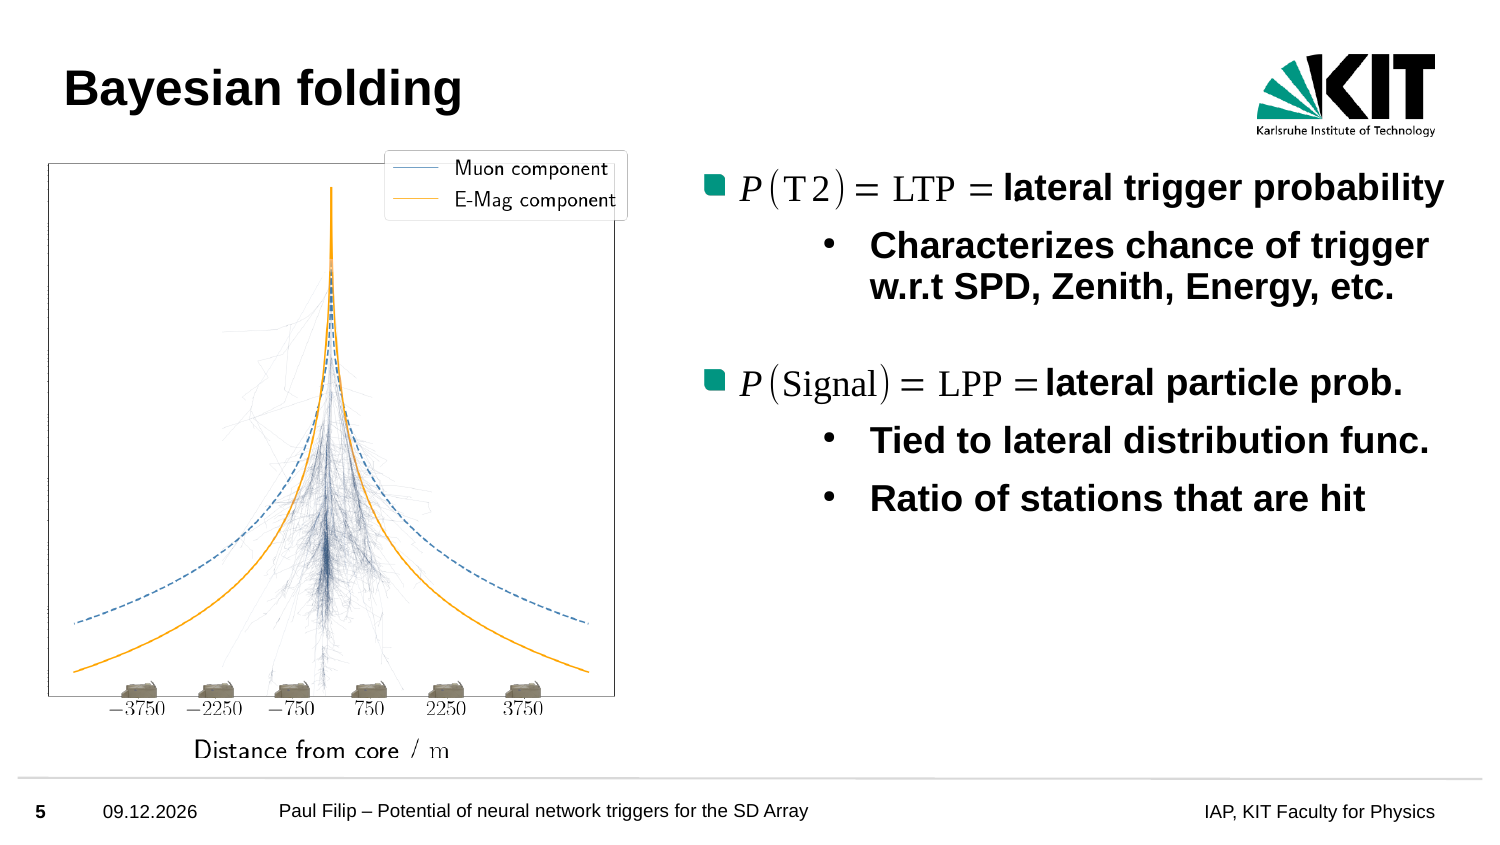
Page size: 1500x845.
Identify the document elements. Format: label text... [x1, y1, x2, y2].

chart [738, 167, 1023, 214]
picture [179, 739, 480, 758]
picture [1257, 54, 1435, 137]
list lateral trigger probability Characterizes chance of trigger w.r.t SPD, Zenith, Energy, etc. lateral particle prob. Tied to lateral distribution func. Ratio of stations that are hit [657, 168, 1500, 563]
picture [37, 139, 638, 715]
title Bayesian folding [63, 22, 1343, 117]
chart [738, 362, 1068, 409]
text_box [25, 715, 525, 764]
